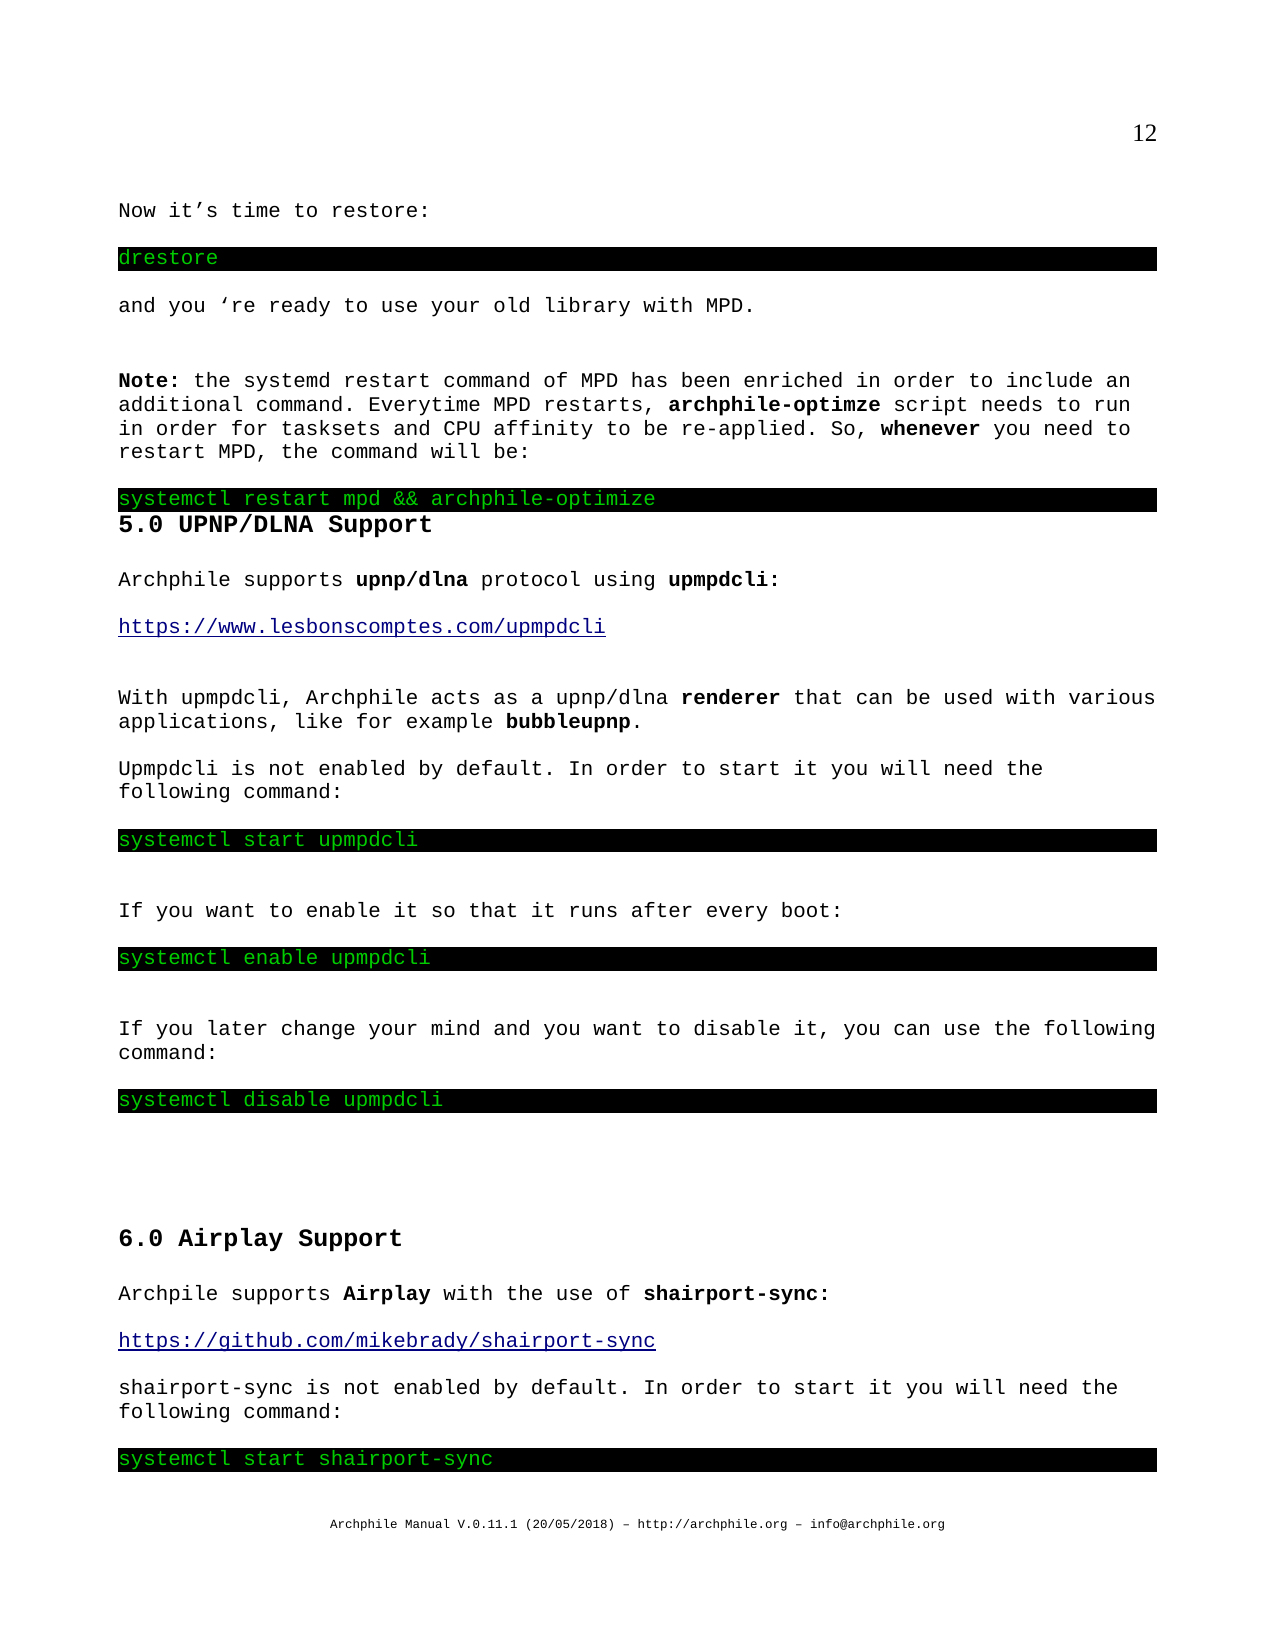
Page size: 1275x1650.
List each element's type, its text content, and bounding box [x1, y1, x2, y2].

text systemctl start upmpdcli [118, 829, 1157, 852]
text https://www.lesbonscomptes.com/upmpdcli [118, 616, 1157, 640]
text systemctl restart mpd && archphile-optimize [118, 488, 1157, 512]
text systemctl start shairport-sync [118, 1448, 1157, 1472]
text systemctl enable upmpdcli [118, 947, 1157, 971]
text systemctl disable upmpdcli [118, 1089, 1157, 1113]
text 6.0 Airplay Support [118, 1226, 1157, 1254]
text shairport-sync is not enabled by default. In order to start it you will need the following command: [118, 1377, 1157, 1424]
text Upmpdcli is not enabled by default. In order to start it you will need the following command: [118, 758, 1157, 805]
text Now it’s time to restore: [118, 200, 1157, 224]
text Archphile supports upnp/dlna protocol using upmpdcli: [118, 569, 1157, 592]
text 5.0 UPNP/DLNA Support [118, 512, 1157, 540]
text If you want to enable it so that it runs after every boot: [118, 900, 1157, 923]
text Note: the systemd restart command of MPD has been enriched in order to include an additional command. Everytime MPD restarts, archphile-optimze script needs to run in order for tasksets and CPU affinity to be re-applied. So, whenever you need to restart MPD, the command will be: [118, 370, 1157, 465]
text and you ‘re ready to use your old library with MPD. [118, 294, 1157, 318]
text Archpile supports Airplay with the use of shairport-sync: [118, 1283, 1157, 1306]
text drestore [118, 247, 1157, 271]
text With upmpdcli, Archphile acts as a upnp/dlna renderer that can be used with various applications, like for example bubbleupnp. [118, 687, 1157, 734]
text If you later change your mind and you want to disable it, you can use the following command: [118, 1018, 1157, 1065]
text https://github.com/mikebrady/shairport-sync [118, 1330, 1157, 1353]
